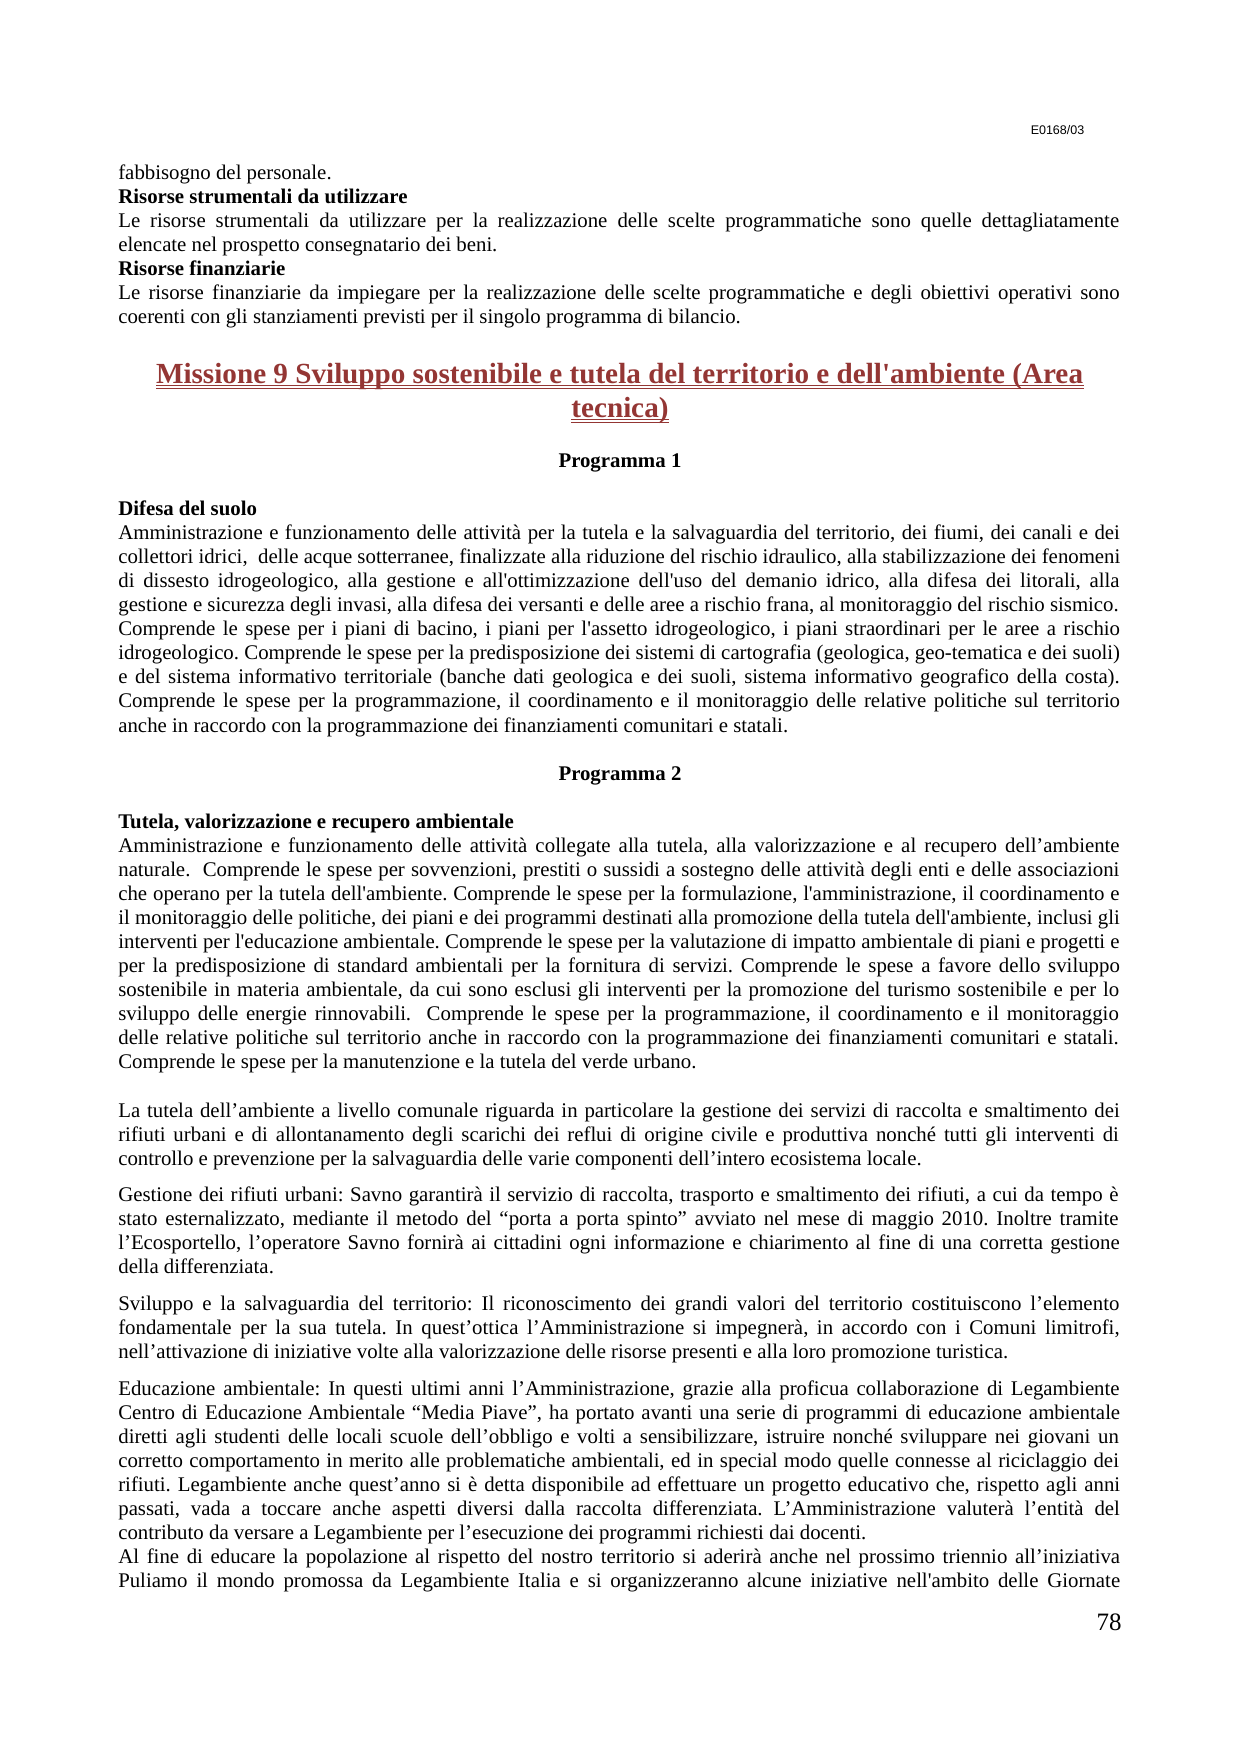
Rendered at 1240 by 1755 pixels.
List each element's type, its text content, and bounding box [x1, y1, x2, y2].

text fabbisogno del personale. [118, 160, 1121, 184]
text Educazione ambientale: In questi ultimi anni l’Amministrazione, grazie alla proficua collaborazione di Legambiente Centro di Educazione Ambientale “Media Piave”, ha portato avanti una serie di programmi di educazione ambientale diretti agli studenti delle locali scuole dell’obbligo e volti a sensibilizzare, istruire nonché sviluppare nei giovani un corretto comportamento in merito alle problematiche ambientali, ed in special modo quelle connesse al riciclaggio dei rifiuti. Legambiente anche quest’anno si è detta disponibile ad effettuare un progetto educativo che, rispetto agli anni passati, vada a toccare anche aspetti diversi dalla raccolta differenziata. L’Amministrazione valuterà l’entità del contributo da versare a Legambiente per l’esecuzione dei programmi richiesti dai docenti. [118, 1376, 1121, 1544]
text Le risorse finanziarie da impiegare per la realizzazione delle scelte programmatiche e degli obiettivi operativi sono coerenti con gli stanziamenti previsti per il singolo programma di bilancio. [118, 280, 1121, 328]
text Missione 9 Sviluppo sostenibile e tutela del territorio e dell'ambiente (Area tecnica) [118, 357, 1121, 424]
text La tutela dell’ambiente a livello comunale riguarda in particolare la gestione dei servizi di raccolta e smaltimento dei rifiuti urbani e di allontanamento degli scarichi dei reflui di origine civile e produttiva nonché tutti gli interventi di controllo e prevenzione per la salvaguardia delle varie componenti dell’intero ecosistema locale. [118, 1097, 1121, 1170]
text Risorse finanziarie [118, 256, 1121, 280]
text Amministrazione e funzionamento delle attività per la tutela e la salvaguardia del territorio, dei fiumi, dei canali e dei collettori idrici, delle acque sotterranee, finalizzate alla riduzione del rischio idraulico, alla stabilizzazione dei fenomeni di dissesto idrogeologico, alla gestione e all'ottimizzazione dell'uso del demanio idrico, alla difesa dei litorali, alla gestione e sicurezza degli invasi, alla difesa dei versanti e delle aree a rischio frana, al monitoraggio del rischio sismico. Comprende le spese per i piani di bacino, i piani per l'assetto idrogeologico, i piani straordinari per le aree a rischio idrogeologico. Comprende le spese per la predisposizione dei sistemi di cartografia (geologica, geo-tematica e dei suoli) e del sistema informativo territoriale (banche dati geologica e dei suoli, sistema informativo geografico della costa). Comprende le spese per la programmazione, il coordinamento e il monitoraggio delle relative politiche sul territorio anche in raccordo con la programmazione dei finanziamenti comunitari e statali. [118, 520, 1121, 737]
text Programma 2 [118, 761, 1121, 785]
text Le risorse strumentali da utilizzare per la realizzazione delle scelte programmatiche sono quelle dettagliatamente elencate nel prospetto consegnatario dei beni. [118, 208, 1121, 256]
text Tutela, valorizzazione e recupero ambientale [118, 809, 1121, 833]
text Al fine di educare la popolazione al rispetto del nostro territorio si aderirà anche nel prossimo triennio all’iniziativa Puliamo il mondo promossa da Legambiente Italia e si organizzeranno alcune iniziative nell'ambito delle Giornate [118, 1544, 1121, 1592]
text Programma 1 [118, 448, 1121, 472]
text Gestione dei rifiuti urbani: Savno garantirà il servizio di raccolta, trasporto e smaltimento dei rifiuti, a cui da tempo è stato esternalizzato, mediante il metodo del “porta a porta spinto” avviato nel mese di maggio 2010. Inoltre tramite l’Ecosportello, l’operatore Savno fornirà ai cittadini ogni informazione e chiarimento al fine di una corretta gestione della differenziata. [118, 1182, 1121, 1278]
text Risorse strumentali da utilizzare [118, 184, 1121, 208]
text Amministrazione e funzionamento delle attività collegate alla tutela, alla valorizzazione e al recupero dell’ambiente naturale. Comprende le spese per sovvenzioni, prestiti o sussidi a sostegno delle attività degli enti e delle associazioni che operano per la tutela dell'ambiente. Comprende le spese per la formulazione, l'amministrazione, il coordinamento e il monitoraggio delle politiche, dei piani e dei programmi destinati alla promozione della tutela dell'ambiente, inclusi gli interventi per l'educazione ambientale. Comprende le spese per la valutazione di impatto ambientale di piani e progetti e per la predisposizione di standard ambientali per la fornitura di servizi. Comprende le spese a favore dello sviluppo sostenibile in materia ambientale, da cui sono esclusi gli interventi per la promozione del turismo sostenibile e per lo sviluppo delle energie rinnovabili. Comprende le spese per la programmazione, il coordinamento e il monitoraggio delle relative politiche sul territorio anche in raccordo con la programmazione dei finanziamenti comunitari e statali. Comprende le spese per la manutenzione e la tutela del verde urbano. [118, 833, 1121, 1073]
text Sviluppo e la salvaguardia del territorio: Il riconoscimento dei grandi valori del territorio costituiscono l’elemento fondamentale per la sua tutela. In quest’ottica l’Amministrazione si impegnerà, in accordo con i Comuni limitrofi, nell’attivazione di iniziative volte alla valorizzazione delle risorse presenti e alla loro promozione turistica. [118, 1291, 1121, 1363]
text Difesa del suolo [118, 496, 1121, 520]
